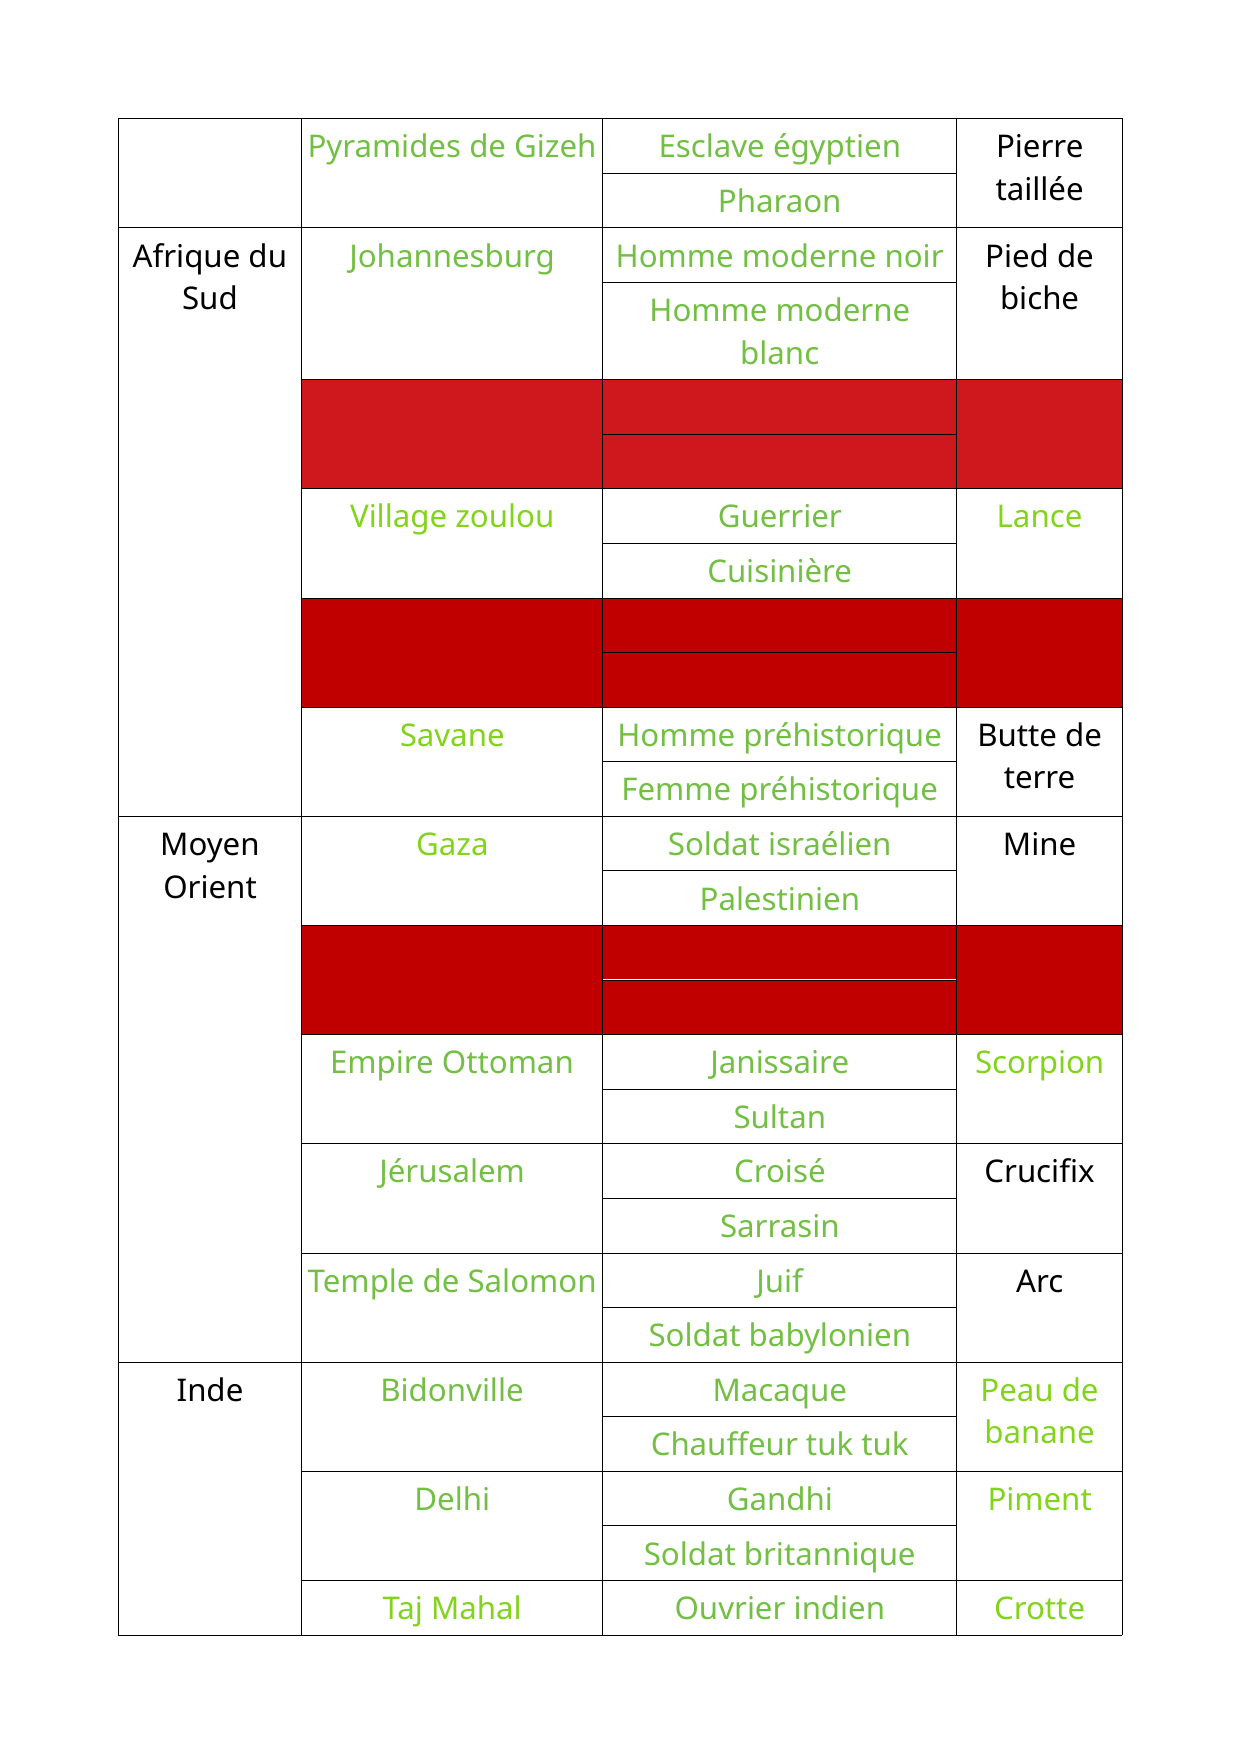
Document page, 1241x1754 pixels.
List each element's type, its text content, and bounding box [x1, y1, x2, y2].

table_cell Piment [957, 1472, 1122, 1580]
table_cell Pharaon [603, 174, 956, 227]
table_cell Savane [302, 708, 602, 816]
table_cell [603, 981, 956, 1034]
table_cell Croisé [603, 1144, 956, 1198]
table_cell Pierre taillée [957, 119, 1122, 227]
table_cell Crucifix [957, 1144, 1122, 1252]
table_cell Gaza [302, 817, 602, 925]
table_cell [603, 435, 956, 488]
table_cell Juif [603, 1254, 956, 1307]
table_cell Inde [119, 1363, 301, 1634]
table_cell Janissaire [603, 1035, 956, 1089]
table_cell [603, 599, 956, 652]
table_cell Esclave égyptien [603, 119, 956, 173]
table_cell Peau de banane [957, 1363, 1122, 1471]
table_cell Soldat britannique [603, 1526, 956, 1580]
table_cell Lance [957, 489, 1122, 597]
table_cell Sarrasin [603, 1199, 956, 1252]
table_cell Homme moderne noir [603, 228, 956, 282]
table_cell Macaque [603, 1363, 956, 1416]
table_cell Temple de Salomon [302, 1254, 602, 1362]
table_cell Village zoulou [302, 489, 602, 597]
table_cell Homme moderne blanc [603, 283, 956, 379]
table_cell Pied de biche [957, 228, 1122, 379]
table_cell Scorpion [957, 1035, 1122, 1143]
table_cell Soldat israélien [603, 817, 956, 870]
table_cell Delhi [302, 1472, 602, 1580]
table_cell Arc [957, 1254, 1122, 1362]
table_cell Ouvrier indien [603, 1581, 956, 1634]
table_cell Palestinien [603, 871, 956, 925]
table_cell Sultan [603, 1090, 956, 1143]
table_cell Empire Ottoman [302, 1035, 602, 1143]
table_cell Homme préhistorique [603, 708, 956, 761]
table_cell Crotte [957, 1581, 1122, 1634]
table_cell Soldat babylonien [603, 1308, 956, 1362]
table_cell Mine [957, 817, 1122, 925]
table_cell Jérusalem [302, 1144, 602, 1252]
table_cell Bidonville [302, 1363, 602, 1471]
table_cell [603, 926, 956, 979]
table_cell Pyramides de Gizeh [302, 119, 602, 227]
table_cell [603, 380, 956, 434]
table_cell Afrique du Sud [119, 228, 301, 816]
table_cell [302, 599, 602, 707]
table_cell [957, 380, 1122, 488]
table_cell Taj Mahal [302, 1581, 602, 1634]
table_cell Femme préhistorique [603, 762, 956, 816]
table_cell [957, 926, 1122, 1034]
table_cell Moyen Orient [119, 817, 301, 1362]
table_cell Johannesburg [302, 228, 602, 379]
table_cell [957, 599, 1122, 707]
table_cell [302, 926, 602, 1034]
table_cell Chauffeur tuk tuk [603, 1417, 956, 1471]
table_cell [603, 653, 956, 707]
table_cell Butte de terre [957, 708, 1122, 816]
table_cell Cuisinière [603, 544, 956, 597]
table_cell Gandhi [603, 1472, 956, 1525]
table_cell [119, 119, 301, 227]
table_cell Guerrier [603, 489, 956, 543]
table_cell [302, 380, 602, 488]
